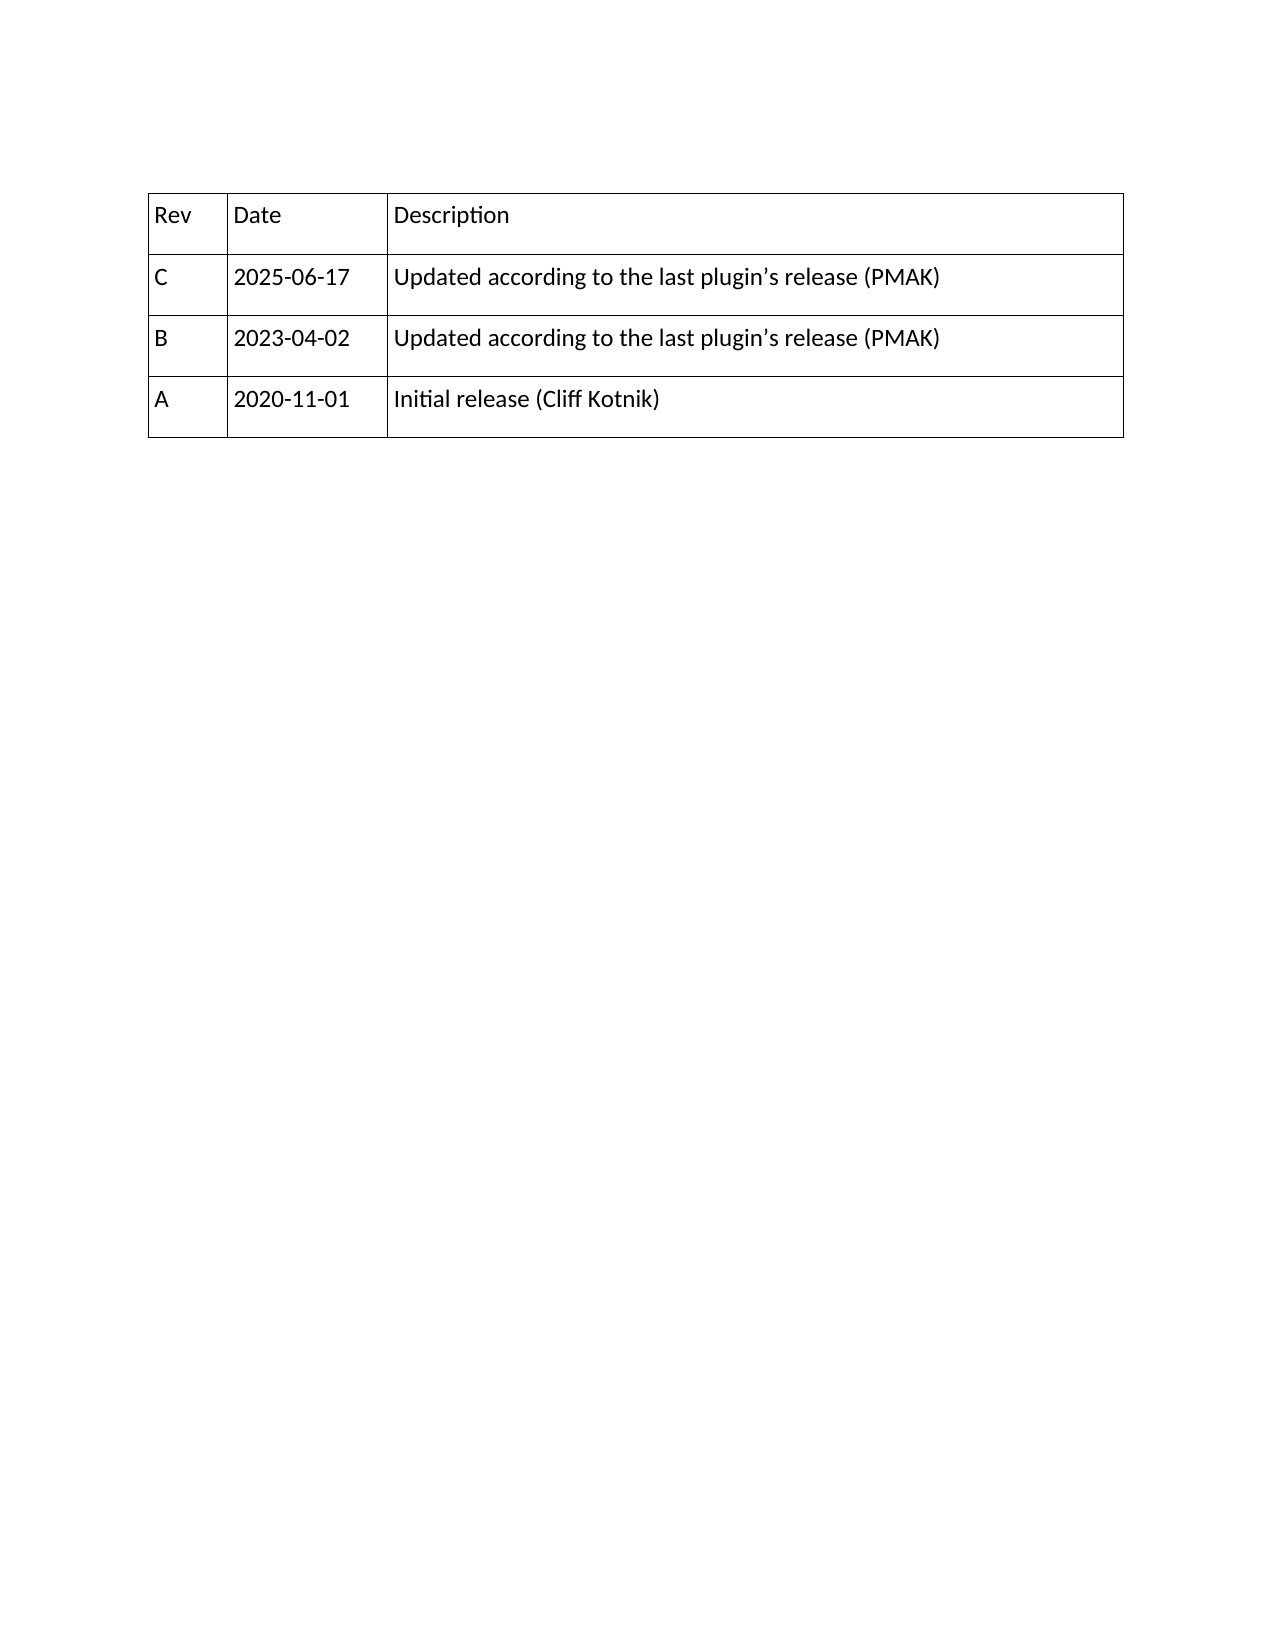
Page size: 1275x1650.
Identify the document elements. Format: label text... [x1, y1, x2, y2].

table_cell Initial release (Cliff Kotnik) [388, 377, 1123, 437]
table_cell A [149, 377, 227, 437]
table_header Rev [149, 194, 227, 254]
table_cell Updated according to the last plugin’s release (PMAK) [388, 255, 1123, 315]
table_cell C [149, 255, 227, 315]
table_cell 2023-04-02 [228, 316, 387, 376]
table_cell 2025-06-17 [228, 255, 387, 315]
table_cell Updated according to the last plugin’s release (PMAK) [388, 316, 1123, 376]
table_header Date [228, 194, 387, 254]
table_header Description [388, 194, 1123, 254]
table_cell B [149, 316, 227, 376]
table_cell 2020-11-01 [228, 377, 387, 437]
